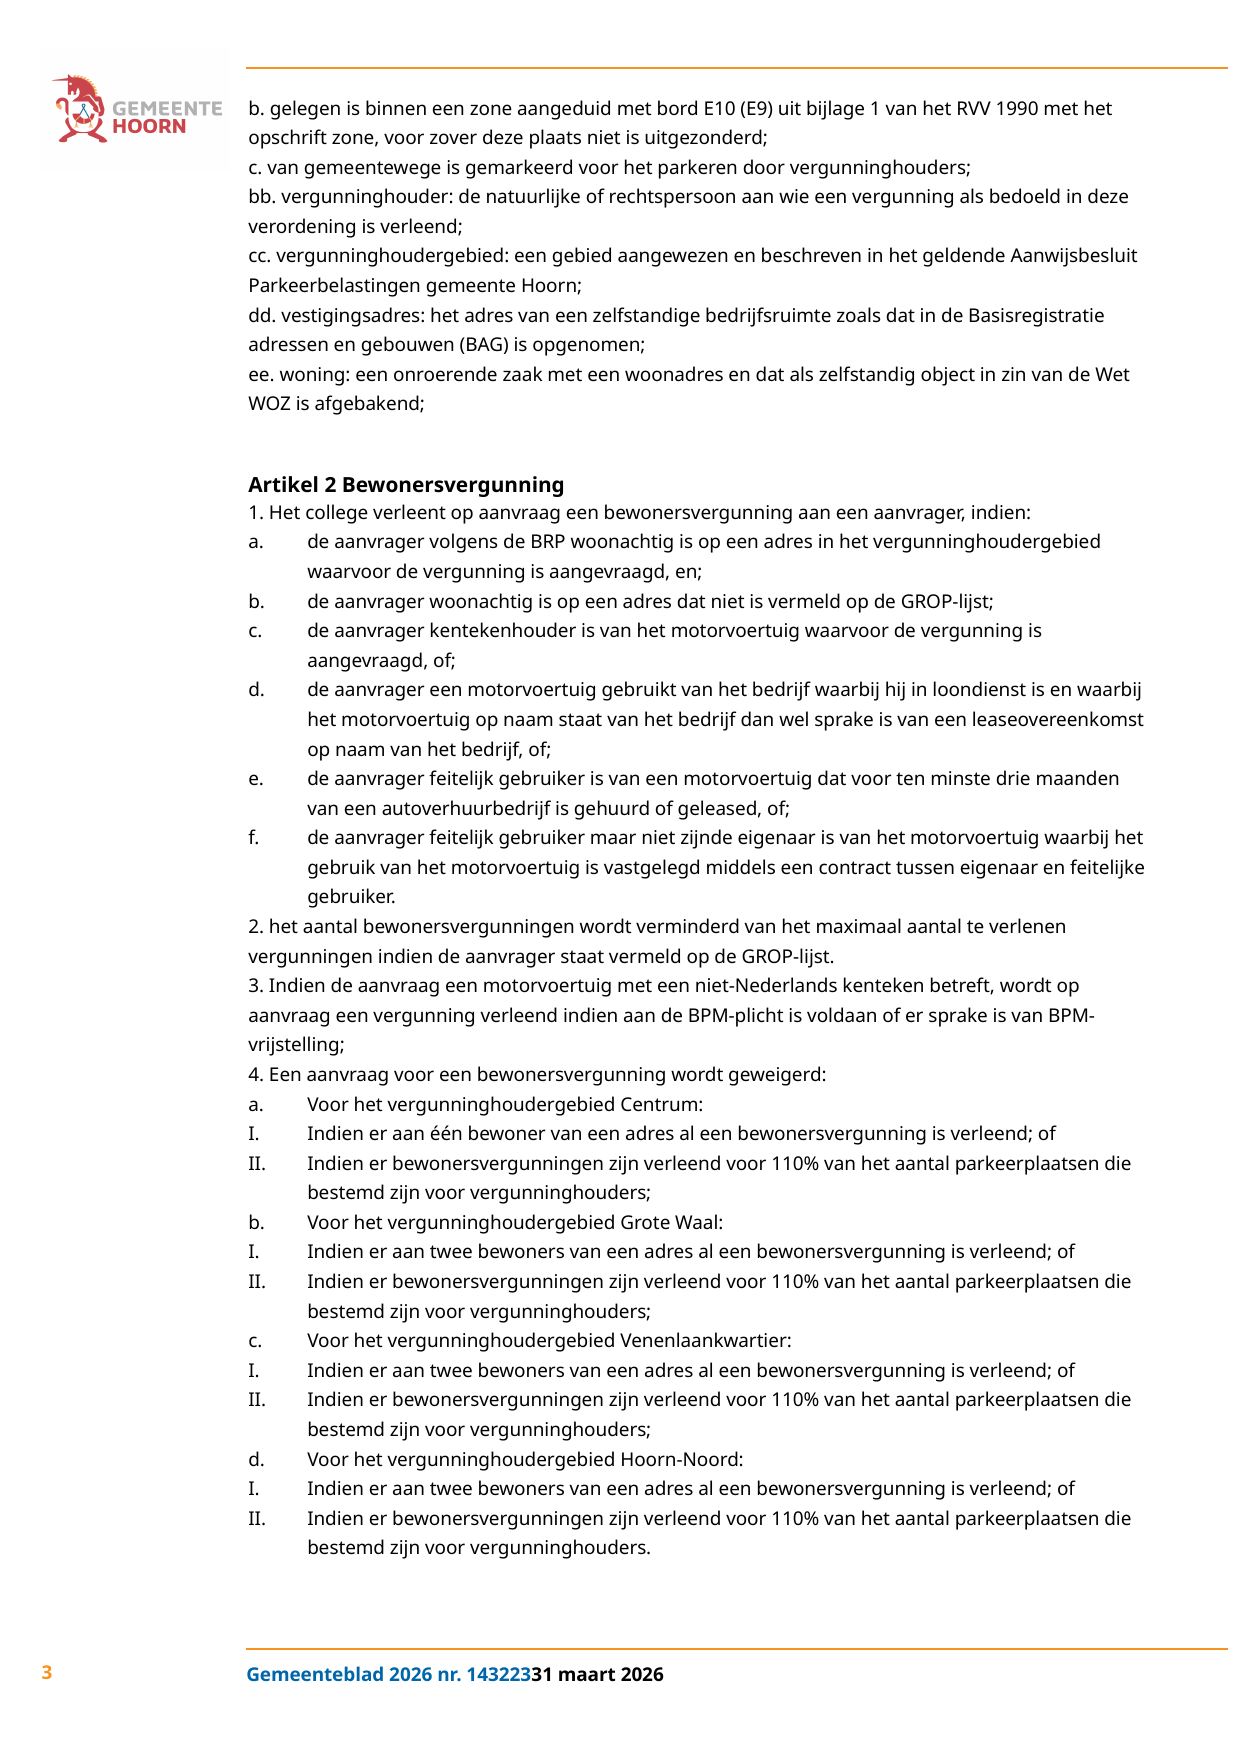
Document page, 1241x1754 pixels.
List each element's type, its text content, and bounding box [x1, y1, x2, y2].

list Indien er bewonersvergunningen zijn verleend voor 110% van het aantal parkeerplaatsen die bestemd zijn voor vergunninghouders. [248, 1505, 1152, 1560]
text ee. woning: een onroerende zaak met een woonadres en dat als zelfstandig object in zin van de Wet WOZ is afgebakend; [248, 361, 1152, 416]
list de aanvrager kentekenhouder is van het motorvoertuig waarvoor de vergunning is aangevraagd, of; [248, 617, 1152, 673]
list Indien er aan twee bewoners van een adres al een bewonersvergunning is verleend; of [248, 1475, 1152, 1501]
text 2. het aantal bewonersvergunningen wordt verminderd van het maximaal aantal te verlenen vergunningen indien de aanvrager staat vermeld op de GROP-lijst. [248, 913, 1152, 968]
list Voor het vergunninghoudergebied Hoorn-Noord: [248, 1446, 1152, 1471]
text 3. Indien de aanvraag een motorvoertuig met een niet-Nederlands kenteken betreft, wordt op aanvraag een vergunning verleend indien aan de BPM-plicht is voldaan of er sprake is van BPM-vrijstelling; [248, 972, 1152, 1057]
list de aanvrager woonachtig is op een adres dat niet is vermeld op de GROP-lijst; [248, 588, 1152, 613]
list Indien er bewonersvergunningen zijn verleend voor 110% van het aantal parkeerplaatsen die bestemd zijn voor vergunninghouders; [248, 1268, 1152, 1323]
list Indien er aan twee bewoners van een adres al een bewonersvergunning is verleend; of [248, 1239, 1152, 1264]
list de aanvrager feitelijk gebruiker maar niet zijnde eigenaar is van het motorvoertuig waarbij het gebruik van het motorvoertuig is vastgelegd middels een contract tussen eigenaar en feitelijke gebruiker. [248, 824, 1152, 909]
text bb. vergunninghouder: de natuurlijke of rechtspersoon aan wie een vergunning als bedoeld in deze verordening is verleend; [248, 183, 1152, 239]
text Artikel 2 Bewonersvergunning [248, 471, 1152, 499]
list de aanvrager volgens de BRP woonachtig is op een adres in het vergunninghoudergebied waarvoor de vergunning is aangevraagd, en; [248, 529, 1152, 584]
list Indien er aan twee bewoners van een adres al een bewonersvergunning is verleend; of [248, 1357, 1152, 1383]
text cc. vergunninghoudergebied: een gebied aangewezen en beschreven in het geldende Aanwijsbesluit Parkeerbelastingen gemeente Hoorn; [248, 243, 1152, 298]
list Indien er bewonersvergunningen zijn verleend voor 110% van het aantal parkeerplaatsen die bestemd zijn voor vergunninghouders; [248, 1150, 1152, 1205]
list Voor het vergunninghoudergebied Grote Waal: [248, 1209, 1152, 1235]
text dd. vestigingsadres: het adres van een zelfstandige bedrijfsruimte zoals dat in de Basisregistratie adressen en gebouwen (BAG) is opgenomen; [248, 302, 1152, 357]
list Indien er bewonersvergunningen zijn verleend voor 110% van het aantal parkeerplaatsen die bestemd zijn voor vergunninghouders; [248, 1387, 1152, 1442]
text b. gelegen is binnen een zone aangeduid met bord E10 (E9) uit bijlage 1 van het RVV 1990 met het opschrift zone, voor zover deze plaats niet is uitgezonderd; [248, 95, 1152, 150]
text 1. Het college verleent op aanvraag een bewonersvergunning aan een aanvrager, indien: [248, 499, 1152, 525]
picture [41, 47, 231, 172]
list de aanvrager een motorvoertuig gebruikt van het bedrijf waarbij hij in loondienst is en waarbij het motorvoertuig op naam staat van het bedrijf dan wel sprake is van een leaseovereenkomst op naam van het bedrijf, of; [248, 677, 1152, 761]
text c. van gemeentewege is gemarkeerd voor het parkeren door vergunninghouders; [248, 154, 1152, 180]
list Indien er aan één bewoner van een adres al een bewonersvergunning is verleend; of [248, 1120, 1152, 1146]
text 4. Een aanvraag voor een bewonersvergunning wordt geweigerd: [248, 1061, 1152, 1087]
list de aanvrager feitelijk gebruiker is van een motorvoertuig dat voor ten minste drie maanden van een autoverhuurbedrijf is gehuurd of geleased, of; [248, 765, 1152, 821]
list Voor het vergunninghoudergebied Centrum: [248, 1091, 1152, 1116]
list Voor het vergunninghoudergebied Venenlaankwartier: [248, 1327, 1152, 1353]
